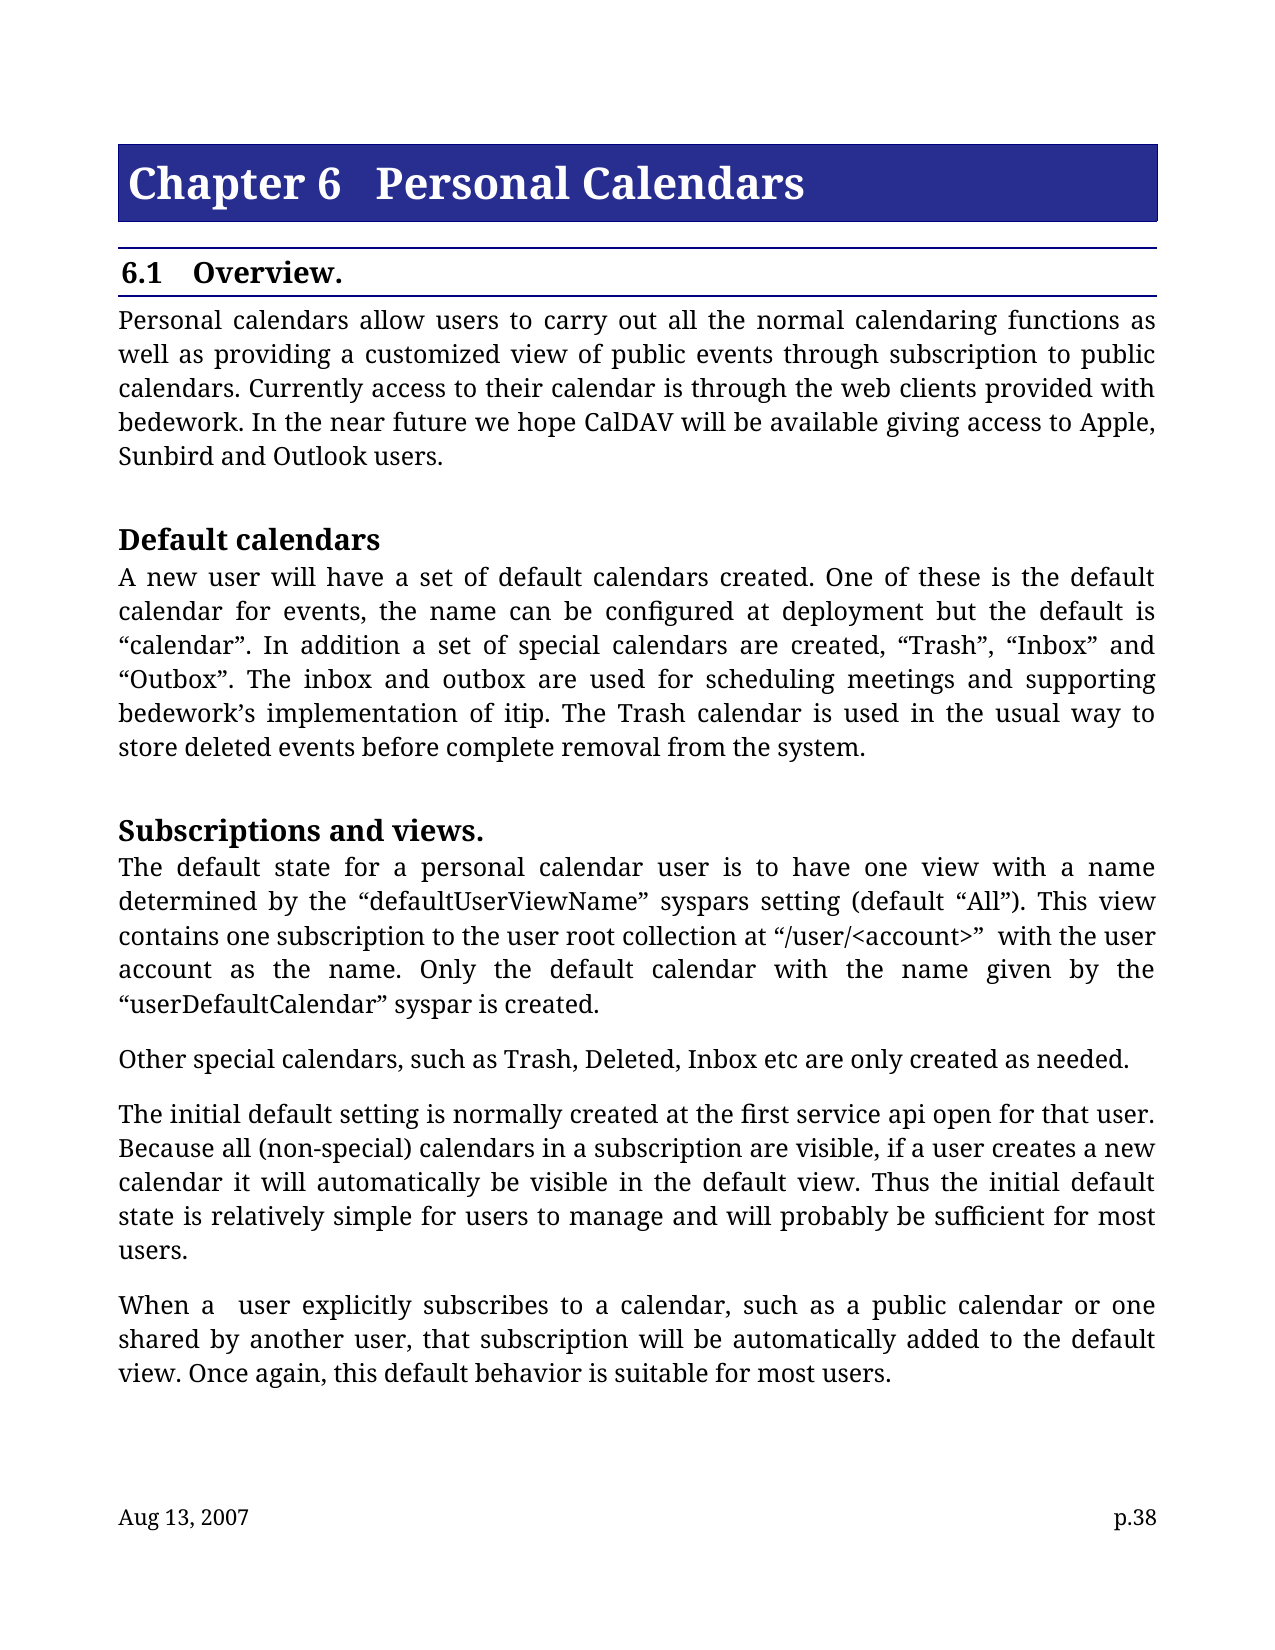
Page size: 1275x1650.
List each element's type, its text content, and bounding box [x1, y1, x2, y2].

text A new user will have a set of default calendars created. One of these is the default calendar for events, the name can be configured at deployment but the default is “calendar”. In addition a set of special calendars are created, “Trash”, “Inbox” and “Outbox”. The inbox and outbox are used for scheduling meetings and supporting bedework’s implementation of itip. The Trash calendar is used in the usual way to store deleted events before complete removal from the system. [118, 559, 1157, 764]
text Personal calendars allow users to carry out all the normal calendaring functions as well as providing a customized view of public events through subscription to public calendars. Currently access to their calendar is through the web clients provided with bedework. In the near future we hope CalDAV will be available giving access to Apple, Sunbird and Outlook users. [118, 303, 1157, 473]
text The initial default setting is normally created at the first service api open for that user. Because all (non-special) calendars in a subscription are visible, if a user creates a new calendar it will automatically be visible in the default view. Thus the initial default state is relatively simple for users to manage and will probably be sufficient for most users. [118, 1096, 1157, 1267]
text When a user explicitly subscribes to a calendar, such as a public calendar or one shared by another user, that subscription will be automatically added to the default view. Once again, this default behavior is suitable for most users. [118, 1288, 1157, 1390]
subtitle Personal Calendars [119, 145, 1157, 221]
text Other special calendars, such as Trash, Deleted, Inbox etc are only created as needed. [118, 1041, 1157, 1075]
subtitle Overview. [118, 249, 1157, 295]
subtitle Subscriptions and views. [118, 810, 1157, 850]
text The default state for a personal calendar user is to have one view with a name determined by the “defaultUserViewName” syspars setting (default “All”). This view contains one subscription to the user root collection at “/user/<account>” with the user account as the name. Only the default calendar with the name given by the “userDefaultCalendar” syspar is created. [118, 850, 1157, 1020]
subtitle Default calendars [118, 520, 1157, 559]
